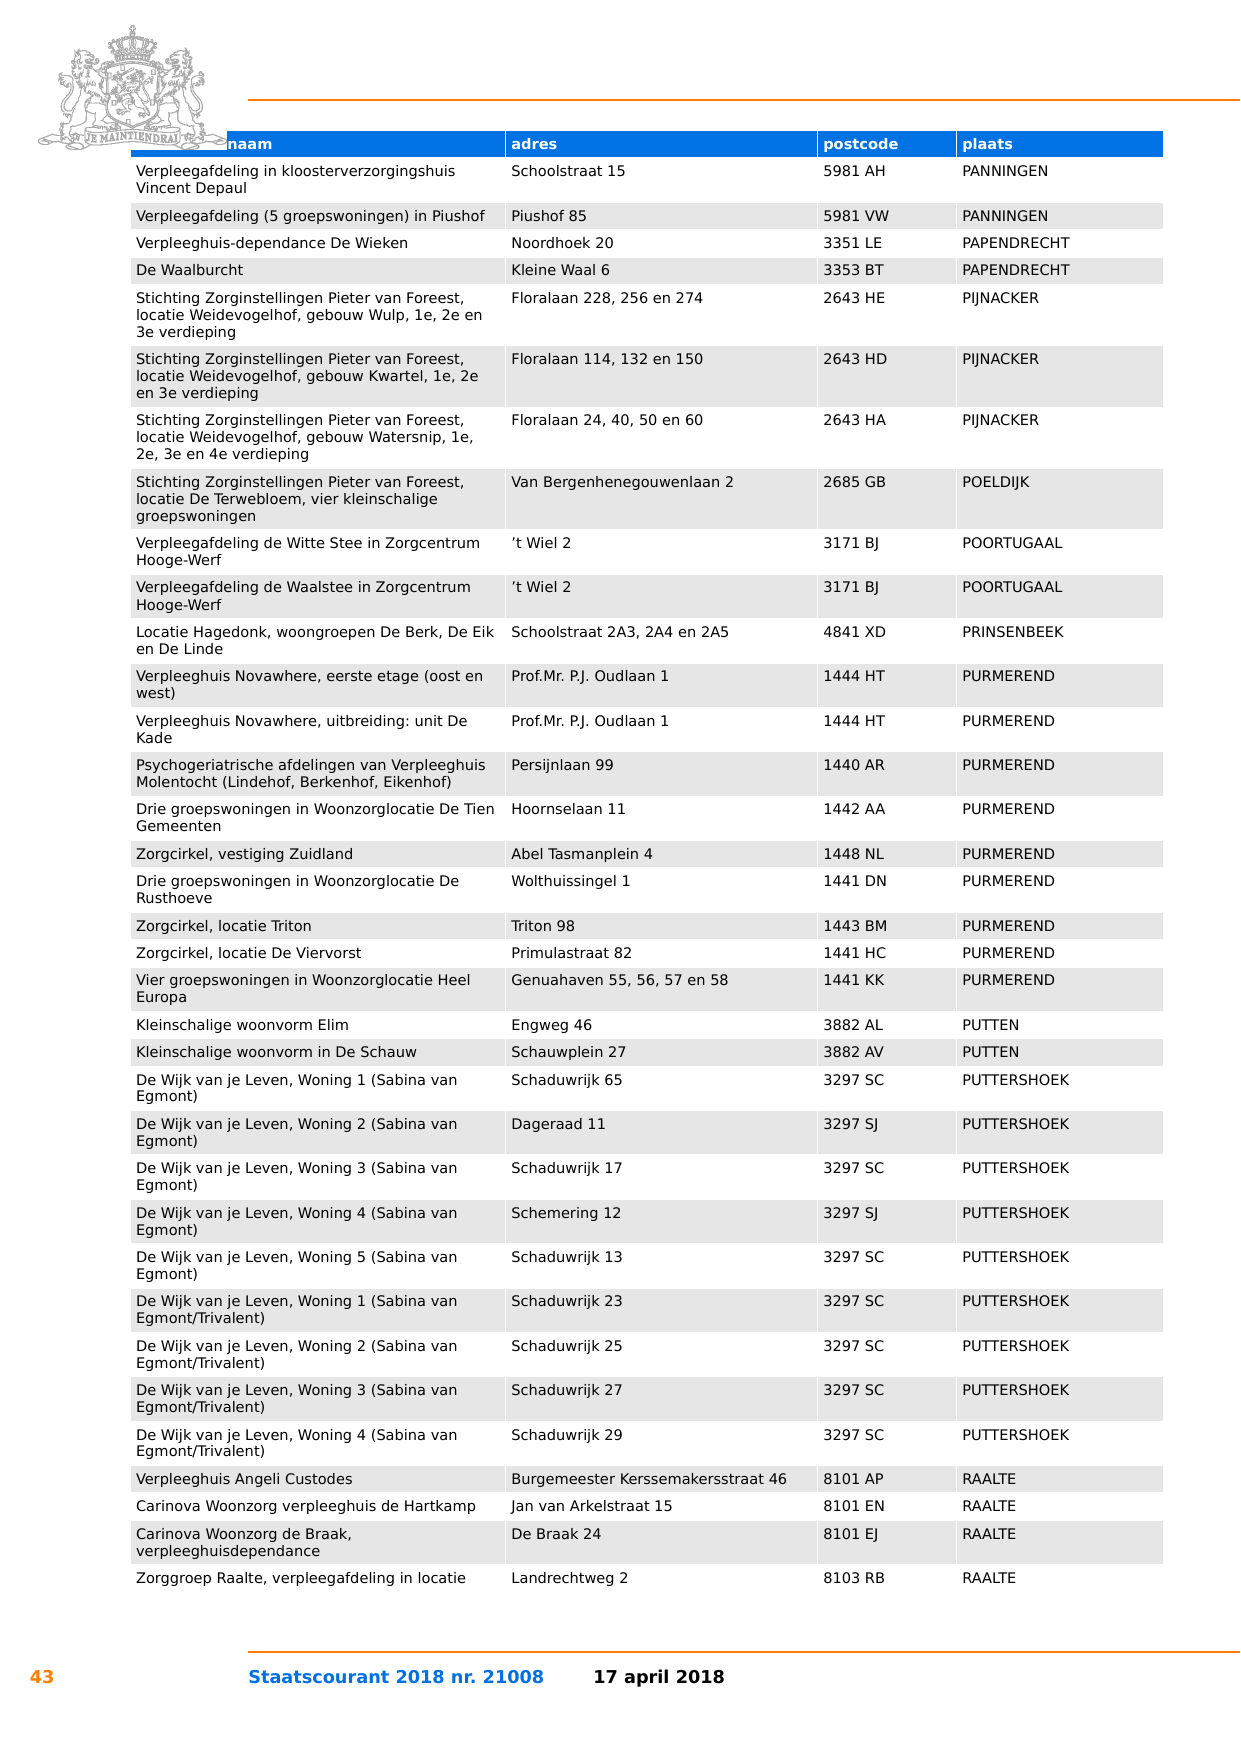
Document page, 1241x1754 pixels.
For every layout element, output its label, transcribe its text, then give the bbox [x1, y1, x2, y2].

table_cell Verpleegafdeling in kloosterverzorgingshuis Vincent Depaul [131, 158, 505, 202]
table_header plaats [957, 131, 1163, 157]
table_cell De Wijk van je Leven, Woning 3 (Sabina van Egmont/Trivalent) [131, 1377, 505, 1421]
table_cell RAALTE [957, 1565, 1163, 1592]
table_cell Verpleeghuis Novawhere, uitbreiding: unit De Kade [131, 708, 505, 751]
table_cell Locatie Hagedonk, woongroepen De Berk, De Eik en De Linde [131, 619, 505, 662]
table_cell Schaduwrijk 13 [506, 1244, 817, 1287]
table_cell 3297 SC [818, 1377, 956, 1421]
table_cell Kleinschalige woonvorm Elim [131, 1012, 505, 1038]
table_cell PUTTERSHOEK [957, 1067, 1163, 1110]
table_cell Abel Tasmanplein 4 [506, 841, 817, 867]
table_cell Zorgcirkel, vestiging Zuidland [131, 841, 505, 867]
table_cell Drie groepswoningen in Woonzorglocatie De Tien Gemeenten [131, 797, 505, 840]
table_cell Schoolstraat 15 [506, 158, 817, 202]
table_cell Persijnlaan 99 [506, 752, 817, 796]
table_cell Schaduwrijk 27 [506, 1377, 817, 1421]
table_cell Schaduwrijk 17 [506, 1155, 817, 1199]
table_cell 1442 AA [818, 797, 956, 840]
table_cell ’t Wiel 2 [506, 530, 817, 574]
table_cell 3171 BJ [818, 575, 956, 618]
table_cell PIJNACKER [957, 408, 1163, 468]
table_cell Schaduwrijk 25 [506, 1333, 817, 1376]
table_cell 5981 AH [818, 158, 956, 202]
table_cell De Braak 24 [506, 1521, 817, 1564]
table_cell Noordhoek 20 [506, 230, 817, 256]
table_cell 4841 XD [818, 619, 956, 662]
table_cell De Wijk van je Leven, Woning 2 (Sabina van Egmont) [131, 1111, 505, 1154]
table_cell 3882 AV [818, 1039, 956, 1066]
table_cell 3297 SJ [818, 1111, 956, 1154]
table_cell Verpleegafdeling de Witte Stee in Zorgcentrum Hooge-Werf [131, 530, 505, 574]
table_cell PURMEREND [957, 913, 1163, 939]
table_cell RAALTE [957, 1521, 1163, 1564]
table_cell Landrechtweg 2 [506, 1565, 817, 1592]
table_cell PUTTEN [957, 1012, 1163, 1038]
table_cell Genuahaven 55, 56, 57 en 58 [506, 968, 817, 1011]
table_cell 2685 GB [818, 469, 956, 529]
table_cell Primulastraat 82 [506, 940, 817, 966]
table_cell PURMEREND [957, 968, 1163, 1011]
table_cell Floralaan 228, 256 en 274 [506, 285, 817, 345]
table_cell RAALTE [957, 1466, 1163, 1492]
table_cell PAPENDRECHT [957, 258, 1163, 284]
table_cell 3882 AL [818, 1012, 956, 1038]
table_cell De Wijk van je Leven, Woning 2 (Sabina van Egmont/Trivalent) [131, 1333, 505, 1376]
table_cell Schoolstraat 2A3, 2A4 en 2A5 [506, 619, 817, 662]
table_cell De Waalburcht [131, 258, 505, 284]
table_cell 8101 EJ [818, 1521, 956, 1564]
table_cell Triton 98 [506, 913, 817, 939]
table_cell Kleine Waal 6 [506, 258, 817, 284]
table_cell Hoornselaan 11 [506, 797, 817, 840]
table_cell De Wijk van je Leven, Woning 3 (Sabina van Egmont) [131, 1155, 505, 1199]
table_cell 5981 VW [818, 203, 956, 229]
table_cell Schaduwrijk 29 [506, 1422, 817, 1465]
table_cell 2643 HE [818, 285, 956, 345]
table_cell Carinova Woonzorg de Braak, verpleeghuisdependance [131, 1521, 505, 1564]
table_cell 1443 BM [818, 913, 956, 939]
table_cell Verpleegafdeling (5 groepswoningen) in Piushof [131, 203, 505, 229]
table_cell PUTTERSHOEK [957, 1244, 1163, 1287]
table_cell PUTTERSHOEK [957, 1111, 1163, 1154]
table_cell 1441 DN [818, 868, 956, 912]
table_cell Schaduwrijk 65 [506, 1067, 817, 1110]
table_cell 3353 BT [818, 258, 956, 284]
table_cell Verpleeghuis-dependance De Wieken [131, 230, 505, 256]
table_cell PURMEREND [957, 940, 1163, 966]
table_cell Stichting Zorginstellingen Pieter van Foreest, locatie Weidevogelhof, gebouw Watersnip, 1e, 2e, 3e en 4e verdieping [131, 408, 505, 468]
table_cell Drie groepswoningen in Woonzorglocatie De Rusthoeve [131, 868, 505, 912]
table_cell Stichting Zorginstellingen Pieter van Foreest, locatie De Terwebloem, vier kleinschalige groepswoningen [131, 469, 505, 529]
table_cell Floralaan 114, 132 en 150 [506, 346, 817, 407]
table_cell PURMEREND [957, 664, 1163, 707]
table_cell 3297 SJ [818, 1200, 956, 1243]
table_cell Vier groepswoningen in Woonzorglocatie Heel Europa [131, 968, 505, 1011]
table_cell 3297 SC [818, 1289, 956, 1332]
table_cell RAALTE [957, 1494, 1163, 1520]
table_cell PANNINGEN [957, 203, 1163, 229]
table_cell 3297 SC [818, 1333, 956, 1376]
table_cell PRINSENBEEK [957, 619, 1163, 662]
table_cell 1448 NL [818, 841, 956, 867]
table_cell 2643 HD [818, 346, 956, 407]
table_cell Verpleegafdeling de Waalstee in Zorgcentrum Hooge-Werf [131, 575, 505, 618]
table_cell Prof.Mr. P.J. Oudlaan 1 [506, 708, 817, 751]
table_cell PUTTERSHOEK [957, 1333, 1163, 1376]
table_cell 1444 HT [818, 664, 956, 707]
table_cell De Wijk van je Leven, Woning 5 (Sabina van Egmont) [131, 1244, 505, 1287]
table_cell 2643 HA [818, 408, 956, 468]
table_cell Stichting Zorginstellingen Pieter van Foreest, locatie Weidevogelhof, gebouw Kwartel, 1e, 2e en 3e verdieping [131, 346, 505, 407]
table_cell PIJNACKER [957, 346, 1163, 407]
table_cell PANNINGEN [957, 158, 1163, 202]
table_cell PUTTERSHOEK [957, 1377, 1163, 1421]
table_cell Floralaan 24, 40, 50 en 60 [506, 408, 817, 468]
table_cell De Wijk van je Leven, Woning 1 (Sabina van Egmont) [131, 1067, 505, 1110]
table_cell Schemering 12 [506, 1200, 817, 1243]
table_header adres [506, 131, 817, 157]
table_cell Burgemeester Kerssemakersstraat 46 [506, 1466, 817, 1492]
table_cell PAPENDRECHT [957, 230, 1163, 256]
table_cell Prof.Mr. P.J. Oudlaan 1 [506, 664, 817, 707]
table_cell 3297 SC [818, 1067, 956, 1110]
table_cell PURMEREND [957, 868, 1163, 912]
table_cell 8103 RB [818, 1565, 956, 1592]
table_cell PUTTERSHOEK [957, 1200, 1163, 1243]
table_cell PUTTERSHOEK [957, 1289, 1163, 1332]
table_cell PUTTERSHOEK [957, 1422, 1163, 1465]
table_cell Wolthuissingel 1 [506, 868, 817, 912]
table_header naam [131, 131, 505, 157]
table_cell 3351 LE [818, 230, 956, 256]
table_cell 1441 KK [818, 968, 956, 1011]
table_cell Carinova Woonzorg verpleeghuis de Hartkamp [131, 1494, 505, 1520]
table_cell Stichting Zorginstellingen Pieter van Foreest, locatie Weidevogelhof, gebouw Wulp, 1e, 2e en 3e verdieping [131, 285, 505, 345]
table_cell Schauwplein 27 [506, 1039, 817, 1066]
table_cell Van Bergenhenegouwenlaan 2 [506, 469, 817, 529]
table_cell Piushof 85 [506, 203, 817, 229]
table_cell ’t Wiel 2 [506, 575, 817, 618]
table_cell Dageraad 11 [506, 1111, 817, 1154]
table_cell Verpleeghuis Novawhere, eerste etage (oost en west) [131, 664, 505, 707]
table_cell POORTUGAAL [957, 575, 1163, 618]
table_cell Kleinschalige woonvorm in De Schauw [131, 1039, 505, 1066]
table_cell PUTTERSHOEK [957, 1155, 1163, 1199]
table_cell Schaduwrijk 23 [506, 1289, 817, 1332]
table_cell 3171 BJ [818, 530, 956, 574]
table_cell PURMEREND [957, 708, 1163, 751]
table_cell PUTTEN [957, 1039, 1163, 1066]
table_cell 3297 SC [818, 1422, 956, 1465]
table_cell De Wijk van je Leven, Woning 1 (Sabina van Egmont/Trivalent) [131, 1289, 505, 1332]
picture [38, 25, 227, 150]
table_cell Zorgcirkel, locatie De Viervorst [131, 940, 505, 966]
table_cell 3297 SC [818, 1155, 956, 1199]
table_cell 8101 EN [818, 1494, 956, 1520]
table_cell Jan van Arkelstraat 15 [506, 1494, 817, 1520]
table_cell 1441 HC [818, 940, 956, 966]
table_cell PURMEREND [957, 841, 1163, 867]
table_cell POORTUGAAL [957, 530, 1163, 574]
table_cell 1444 HT [818, 708, 956, 751]
table_cell Zorgcirkel, locatie Triton [131, 913, 505, 939]
table_cell PIJNACKER [957, 285, 1163, 345]
table_cell Psychogeriatrische afdelingen van Verpleeghuis Molentocht (Lindehof, Berkenhof, Eikenhof) [131, 752, 505, 796]
table_cell 8101 AP [818, 1466, 956, 1492]
table_cell PURMEREND [957, 752, 1163, 796]
table_cell De Wijk van je Leven, Woning 4 (Sabina van Egmont) [131, 1200, 505, 1243]
table_header postcode [818, 131, 956, 157]
table_cell Verpleeghuis Angeli Custodes [131, 1466, 505, 1492]
table_cell Engweg 46 [506, 1012, 817, 1038]
table_cell PURMEREND [957, 797, 1163, 840]
table_cell POELDIJK [957, 469, 1163, 529]
table_cell Zorggroep Raalte, verpleegafdeling in locatie [131, 1565, 505, 1592]
table_cell De Wijk van je Leven, Woning 4 (Sabina van Egmont/Trivalent) [131, 1422, 505, 1465]
table_cell 3297 SC [818, 1244, 956, 1287]
table_cell 1440 AR [818, 752, 956, 796]
